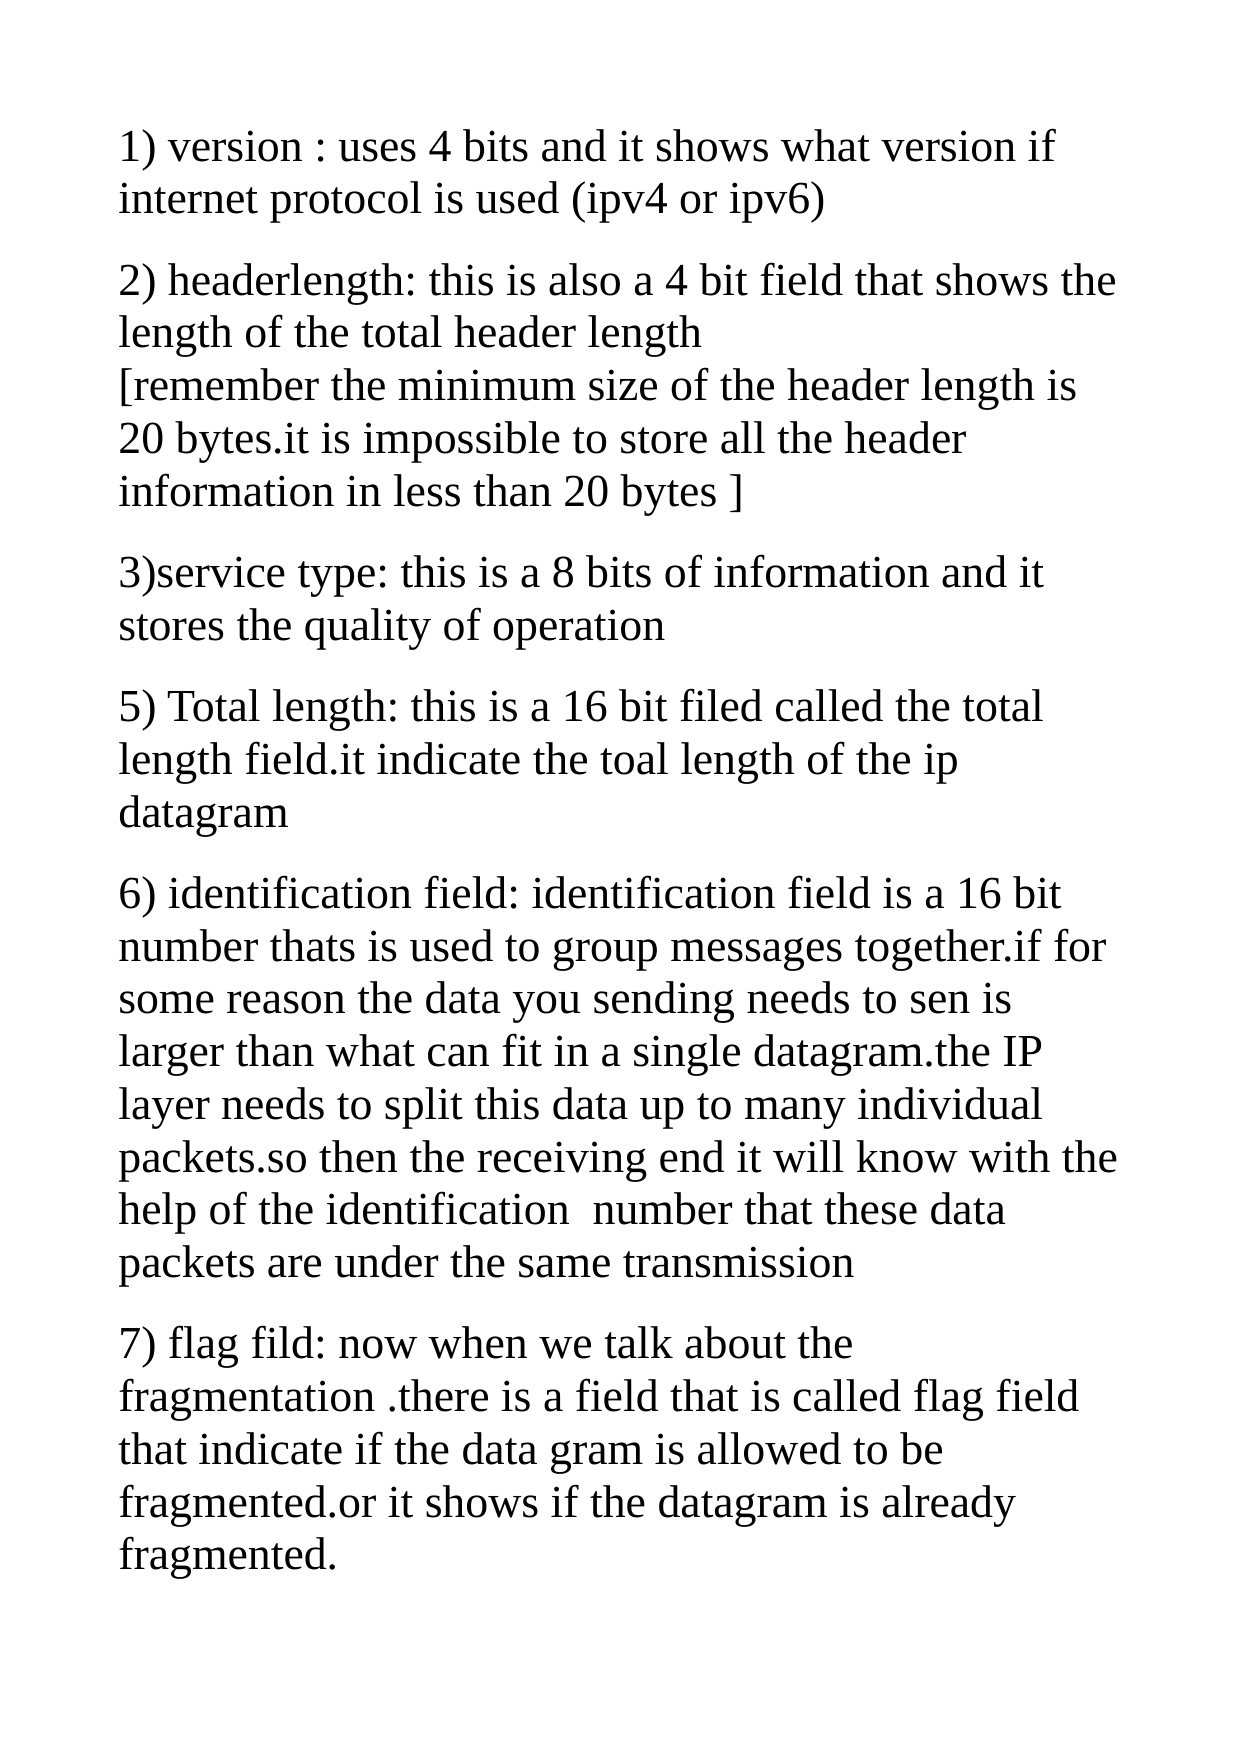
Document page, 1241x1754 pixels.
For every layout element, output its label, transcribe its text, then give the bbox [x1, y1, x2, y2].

text 5) Total length: this is a 16 bit filed called the total length field.it indicate the toal length of the ip datagram [118, 679, 1122, 837]
text 2) headerlength: this is also a 4 bit field that shows the length of the total header length [118, 252, 1122, 358]
text [remember the minimum size of the header length is 20 bytes.it is impossible to store all the header information in less than 20 bytes ] [118, 358, 1122, 516]
text 6) identification field: identification field is a 16 bit number thats is used to group messages together.if for some reason the data you sending needs to sen is larger than what can fit in a single datagram.the IP layer needs to split this data up to many individual packets.so then the receiving end it will know with the help of the identification number that these data packets are under the same transmission [118, 866, 1122, 1287]
text 7) flag fild: now when we talk about the fragmentation .there is a field that is called flag field that indicate if the data gram is allowed to be fragmented.or it shows if the datagram is already fragmented. [118, 1316, 1122, 1579]
text 1) version : uses 4 bits and it shows what version if internet protocol is used (ipv4 or ipv6) [118, 118, 1122, 223]
text 3)service type: this is a 8 bits of information and it stores the quality of operation [118, 544, 1122, 650]
